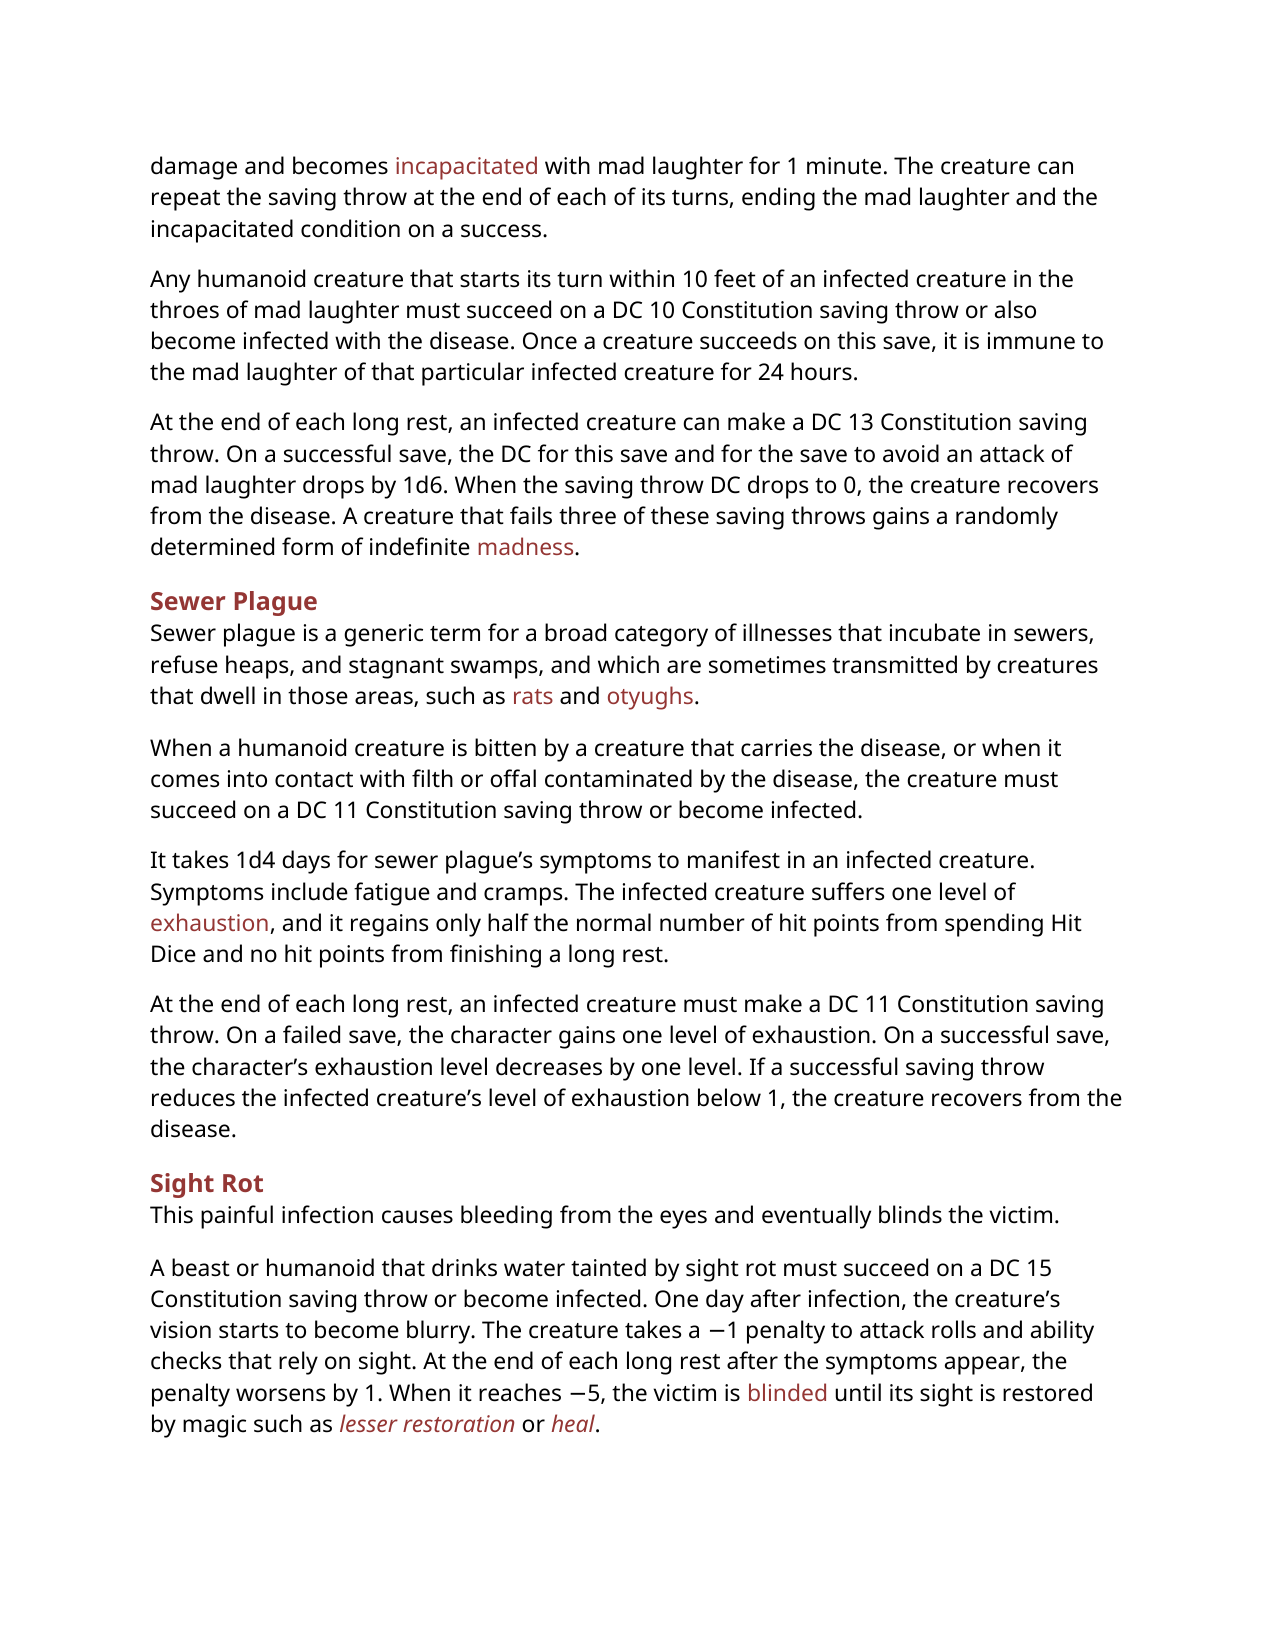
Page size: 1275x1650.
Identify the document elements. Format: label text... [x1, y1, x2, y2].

text This painful infection causes bleeding from the eyes and eventually blinds the victim. [150, 1199, 1125, 1231]
text damage and becomes incapacitated with mad laughter for 1 minute. The creature can repeat the saving throw at the end of each of its turns, ending the mad laughter and the incapacitated condition on a success. [150, 150, 1125, 244]
text At the end of each long rest, an infected creature can make a DC 13 Constitution saving throw. On a successful save, the DC for this save and for the save to avoid an attack of mad laughter drops by 1d6. When the saving throw DC drops to 0, the creature recovers from the disease. A creature that fails three of these saving throws gains a randomly determined form of indefinite madness. [150, 406, 1125, 562]
subtitle Sewer Plague [150, 583, 1125, 617]
subtitle Sight Rot [150, 1165, 1125, 1199]
text A beast or humanoid that drinks water tainted by sight rot must succeed on a DC 15 Constitution saving throw or become infected. One day after infection, the creature’s vision starts to become blurry. The creature takes a −1 penalty to attack rolls and ability checks that rely on sight. At the end of each long rest after the symptoms appear, the penalty worsens by 1. When it reaches −5, the victim is blinded until its sight is restored by magic such as lesser restoration or heal. [150, 1251, 1125, 1439]
text It takes 1d4 days for sewer plague’s symptoms to manifest in an infected creature. Symptoms include fatigue and cramps. The infected creature suffers one level of exhaustion, and it regains only half the normal number of hit points from spending Hit Dice and no hit points from finishing a long rest. [150, 844, 1125, 969]
text Sewer plague is a generic term for a broad category of illnesses that incubate in sewers, refuse heaps, and stagnant swamps, and which are sometimes transmitted by creatures that dwell in those areas, such as rats and otyughs. [150, 617, 1125, 711]
text At the end of each long rest, an infected creature must make a DC 11 Constitution saving throw. On a failed save, the character gains one level of exhaustion. On a successful save, the character’s exhaustion level decreases by one level. If a successful saving throw reduces the infected creature’s level of exhaustion below 1, the creature recovers from the disease. [150, 988, 1125, 1144]
text Any humanoid creature that starts its turn within 10 feet of an infected creature in the throes of mad laughter must succeed on a DC 10 Constitution saving throw or also become infected with the disease. Once a creature succeeds on this save, it is immune to the mad laughter of that particular infected creature for 24 hours. [150, 262, 1125, 387]
text When a humanoid creature is bitten by a creature that carries the disease, or when it comes into contact with filth or offal contaminated by the disease, the creature must succeed on a DC 11 Constitution saving throw or become infected. [150, 732, 1125, 826]
